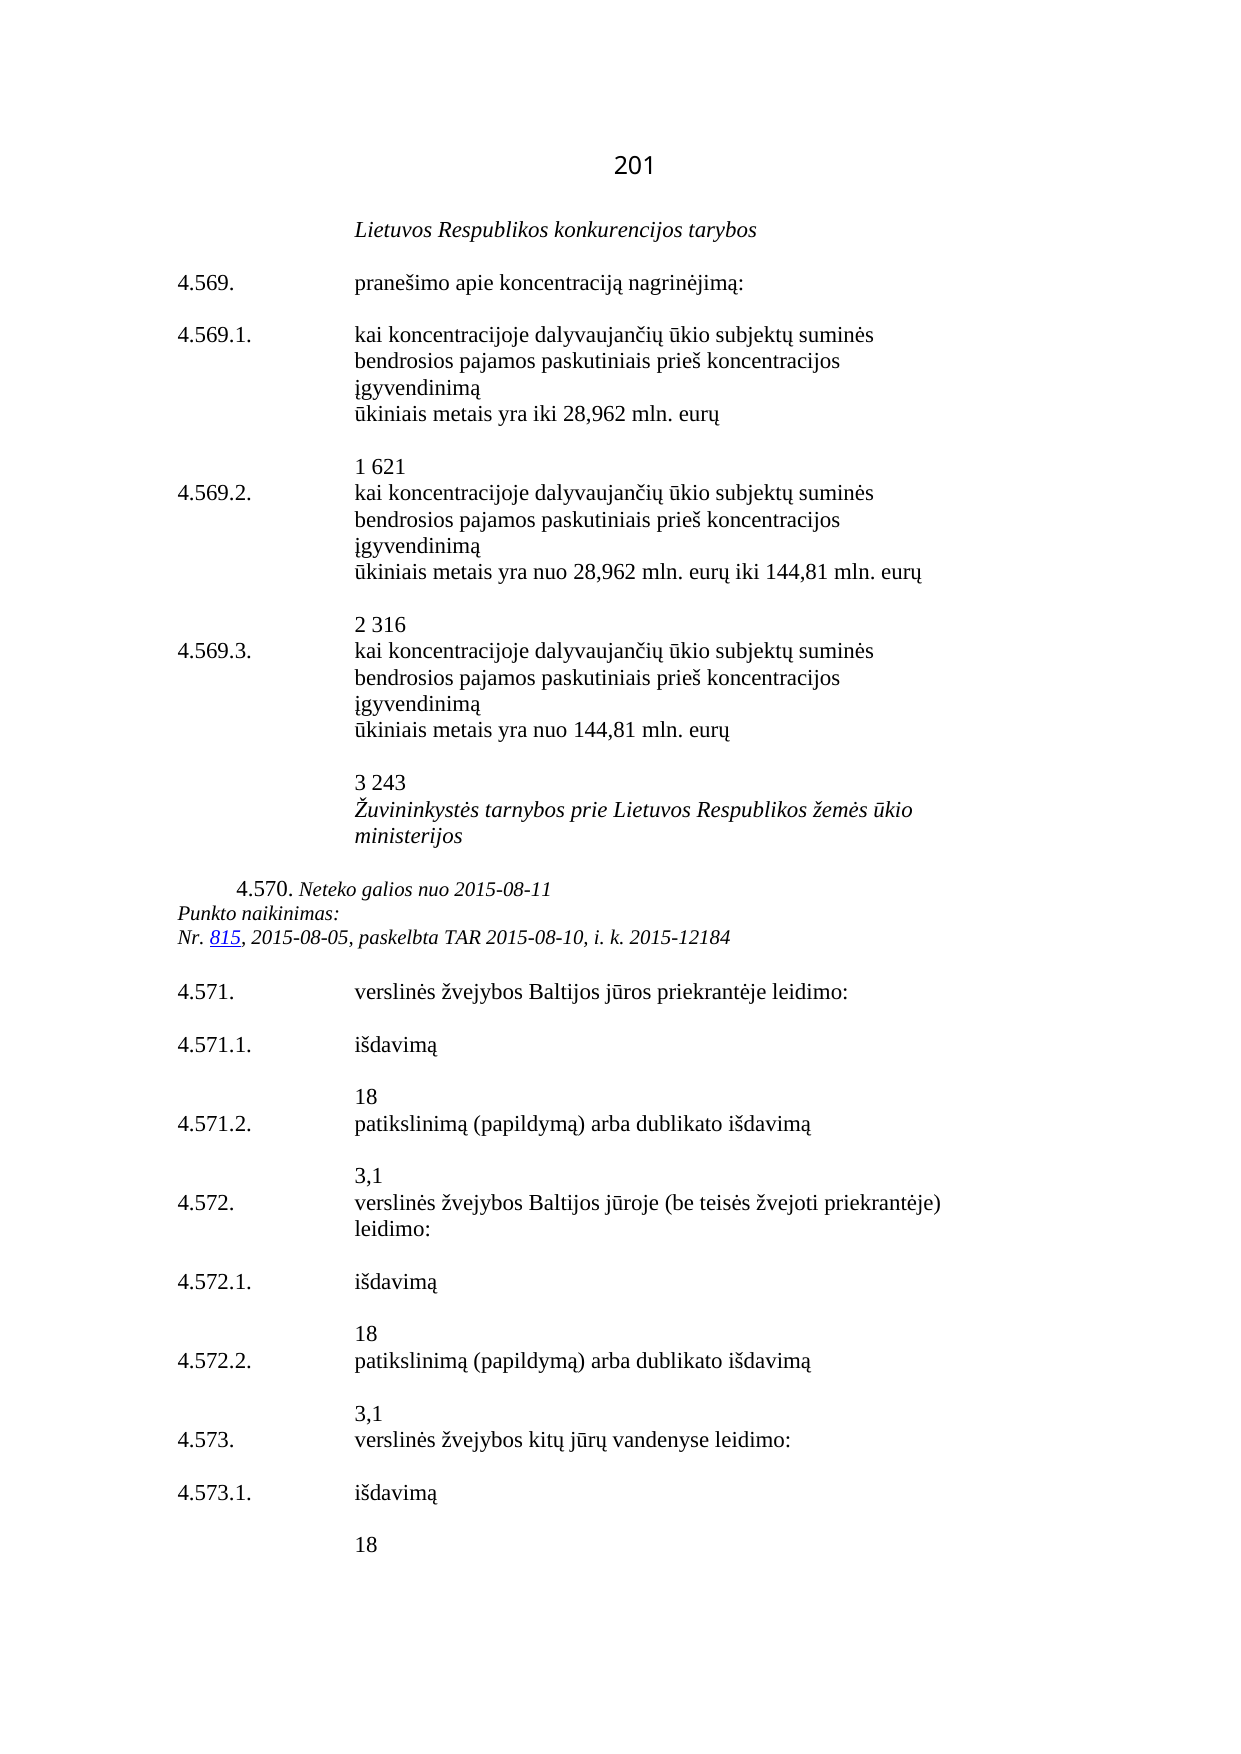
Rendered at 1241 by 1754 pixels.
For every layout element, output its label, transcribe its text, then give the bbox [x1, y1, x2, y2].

text ūkiniais metais yra nuo 144,81 mln. eurų 3 243 [354, 717, 945, 796]
text ūkiniais metais yra iki 28,962 mln. eurų 1 621 [354, 400, 945, 479]
text 4.571.1. išdavimą 18 [177, 1031, 945, 1110]
text 4.572. verslinės žvejybos Baltijos jūroje (be teisės žvejoti priekrantėje) [177, 1189, 945, 1215]
text 4.572.1. išdavimą 18 [177, 1268, 945, 1347]
text Punkto naikinimas: [177, 901, 1093, 925]
text bendrosios pajamos paskutiniais prieš koncentracijos įgyvendinimą [354, 506, 945, 558]
text leidimo: [354, 1215, 945, 1268]
text 4.572.2. patikslinimą (papildymą) arba dublikato išdavimą 3,1 [177, 1347, 945, 1426]
text Žuvininkystės tarnybos prie Lietuvos Respublikos žemės ūkio ministerijos [354, 796, 945, 875]
text Nr. 815, 2015-08-05, paskelbta TAR 2015-08-10, i. k. 2015-12184 [177, 925, 1093, 949]
text 4.569. pranešimo apie koncentraciją nagrinėjimą: [177, 268, 945, 321]
text 4.570. Neteko galios nuo 2015-08-11 [177, 875, 1093, 901]
text 4.571.2. patikslinimą (papildymą) arba dublikato išdavimą 3,1 [177, 1110, 945, 1189]
text 4.573. verslinės žvejybos kitų jūrų vandenyse leidimo: [177, 1426, 945, 1479]
text 4.573.1. išdavimą 18 [177, 1479, 945, 1558]
text 4.571. verslinės žvejybos Baltijos jūros priekrantėje leidimo: [177, 978, 945, 1031]
text ūkiniais metais yra nuo 28,962 mln. eurų iki 144,81 mln. eurų 2 316 [354, 558, 945, 637]
text 4.569.1. kai koncentracijoje dalyvaujančių ūkio subjektų suminės [177, 321, 945, 348]
text Lietuvos Respublikos konkurencijos tarybos [354, 216, 945, 268]
text bendrosios pajamos paskutiniais prieš koncentracijos įgyvendinimą [354, 664, 945, 717]
text 4.569.3. kai koncentracijoje dalyvaujančių ūkio subjektų suminės [177, 637, 945, 664]
text bendrosios pajamos paskutiniais prieš koncentracijos įgyvendinimą [354, 348, 945, 400]
text 4.569.2. kai koncentracijoje dalyvaujančių ūkio subjektų suminės [177, 479, 945, 506]
